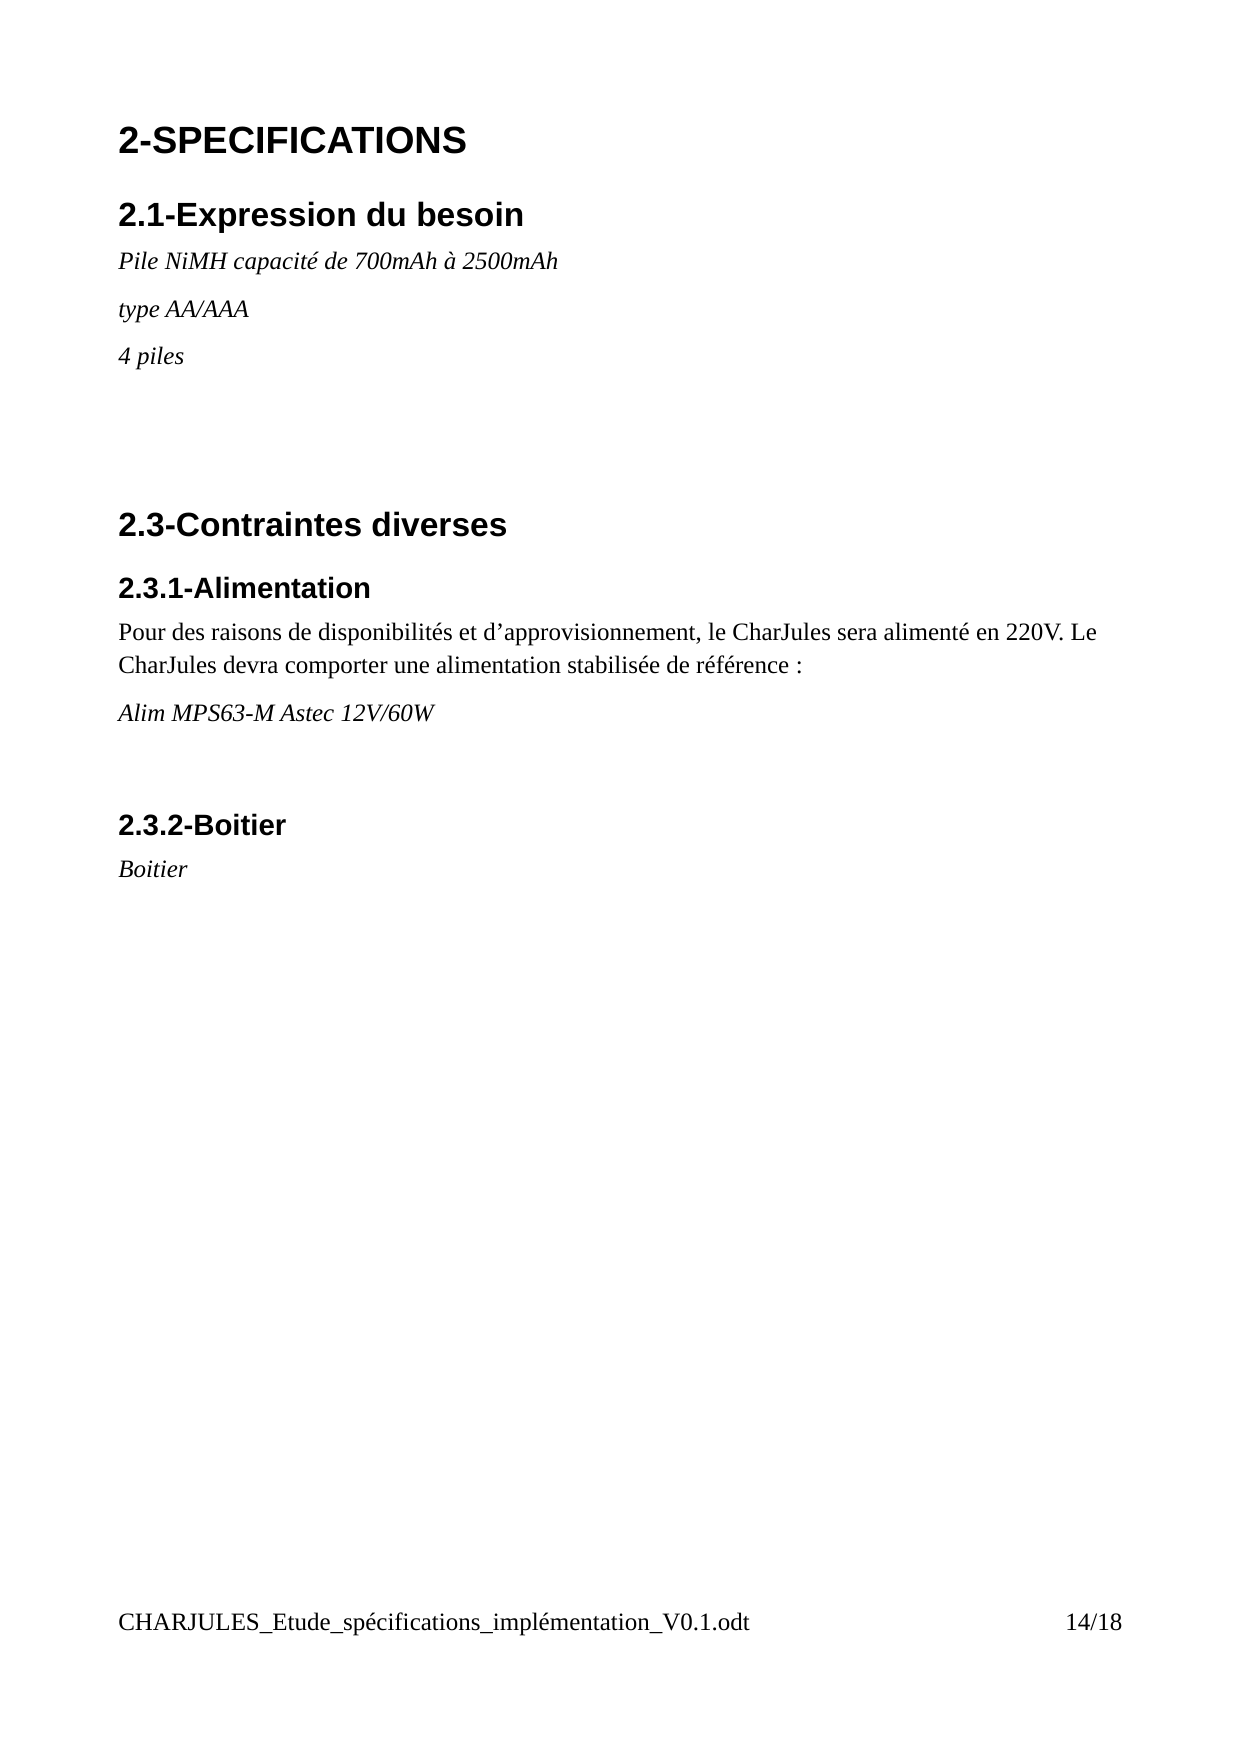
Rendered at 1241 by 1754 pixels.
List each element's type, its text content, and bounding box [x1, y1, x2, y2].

text Pour des raisons de disponibilités et d’approvisionnement, le CharJules sera alimenté en 220V. Le CharJules devra comporter une alimentation stabilisée de référence : [118, 617, 1122, 679]
subtitle 2.3-Contraintes diverses [118, 505, 1122, 544]
text Alim MPS63-M Astec 12V/60W [118, 698, 1122, 726]
subtitle 2.1-Expression du besoin [118, 195, 1122, 234]
text type AA/AAA [118, 294, 1122, 323]
text Boitier [118, 854, 1122, 882]
text Pile NiMH capacité de 700mAh à 2500mAh [118, 246, 1122, 275]
subtitle 2.3.2-Boitier [118, 807, 1122, 841]
subtitle 2-SPECIFICATIONS [118, 118, 1122, 162]
subtitle 2.3.1-Alimentation [118, 571, 1122, 604]
text 4 piles [118, 341, 1122, 370]
